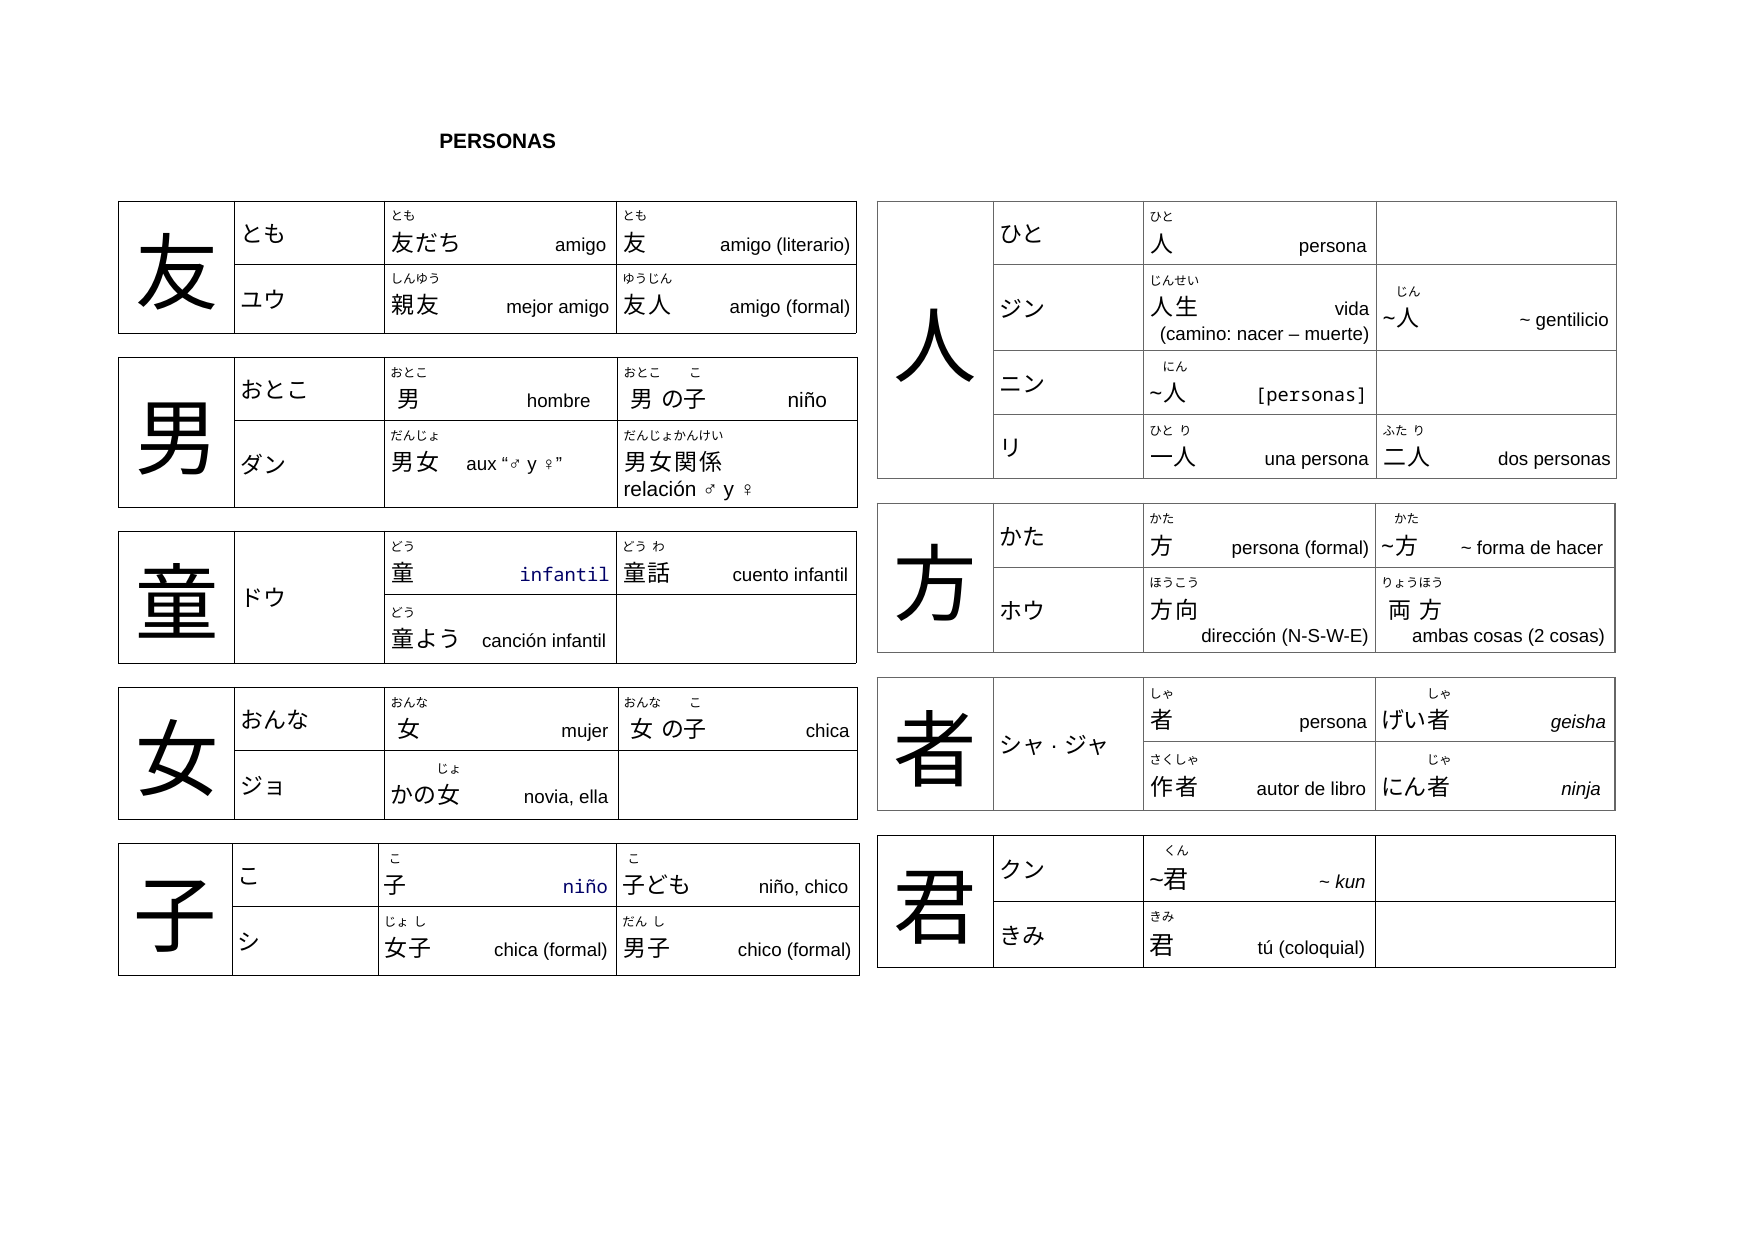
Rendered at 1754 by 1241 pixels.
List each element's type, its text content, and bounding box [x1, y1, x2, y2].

table_header [1377, 202, 1616, 264]
table_cell ~人じん ~ gentilicio [1377, 265, 1616, 350]
table_header 童 [119, 532, 234, 663]
table_cell ホウ [994, 568, 1143, 652]
table_header 子 [119, 844, 232, 975]
table_cell [619, 751, 857, 819]
table_header 童どう話わ cuento infantil [617, 532, 856, 593]
table_header 男 [119, 358, 234, 507]
table_header 子こども niño, chico [617, 844, 859, 906]
table_header とも [235, 202, 384, 263]
table_header 男おとこの子こ niño [618, 358, 857, 420]
table_header 女 [119, 688, 234, 819]
table_header 君 [878, 836, 993, 967]
table_cell 女じょ子し chica (formal) [379, 907, 616, 975]
table_cell シ [233, 907, 378, 975]
text PERSONAS [118, 129, 877, 153]
table_cell ユウ [235, 265, 384, 333]
table_cell ニン [994, 351, 1143, 414]
table_cell にん者じゃ ninja [1376, 742, 1614, 810]
table_header 方 [878, 504, 993, 652]
table_cell 君きみ tú (coloquial) [1144, 902, 1375, 967]
table_header ひと [994, 202, 1143, 264]
table_cell ジョ [235, 751, 384, 819]
table_header かた [994, 504, 1143, 567]
table_cell 作さく者しゃ autor de libro [1144, 742, 1375, 810]
table_header 子こ niño [379, 844, 616, 906]
table_header 男おとこ hombre [385, 358, 617, 420]
table_header [1376, 836, 1615, 901]
table_header シャ · ジャ [994, 678, 1143, 810]
table_cell 友ゆう人じん amigo (formal) [617, 265, 856, 333]
table_header 友 [119, 202, 234, 333]
table_cell 人じん生せい vida (camino: nacer – muerte) [1144, 265, 1376, 350]
table_cell ダン [235, 421, 384, 507]
table_cell 両りょう方ほう ambas cosas (2 cosas) [1376, 568, 1614, 652]
table_cell 男だん女じょ関かん係けい relación ♂ y ♀ [618, 421, 857, 507]
table_cell [1376, 902, 1615, 967]
table_cell 童どうよう canción infantil [385, 595, 616, 663]
table_header 者しゃ persona [1144, 678, 1375, 741]
table_cell ~人にん [personas] [1144, 351, 1376, 414]
table_header 友ともだち amigo [385, 202, 616, 263]
table_header 女おんなの子こ chica [619, 688, 857, 750]
table_header 人ひと persona [1144, 202, 1376, 264]
table_header おとこ [235, 358, 384, 420]
table_header 友とも amigo (literario) [617, 202, 856, 263]
table_cell かの女じょ novia, ella [385, 751, 618, 819]
table_header 童どう infantil [385, 532, 616, 593]
table_cell [1377, 351, 1616, 414]
table_cell きみ [994, 902, 1143, 967]
table_cell 親しん友ゆう mejor amigo [385, 265, 616, 333]
table_header ~方かた ~ forma de hacer [1376, 504, 1614, 567]
table_header クン [994, 836, 1143, 901]
table_header こ [233, 844, 378, 906]
table_header おんな [235, 688, 384, 750]
table_header 女おんな mujer [385, 688, 618, 750]
table_header げい者しゃ geisha [1376, 678, 1614, 741]
table_cell 方ほう向こう dirección (N-S-W-E) [1144, 568, 1375, 652]
table_cell 二ふた人り dos personas [1377, 415, 1616, 478]
table_cell 男だん子し chico (formal) [617, 907, 859, 975]
table_cell [617, 595, 856, 663]
table_cell ジン [994, 265, 1143, 350]
table_header 方かた persona (formal) [1144, 504, 1375, 567]
table_cell 一ひと人り una persona [1144, 415, 1376, 478]
table_header ~君くん ~ kun [1144, 836, 1375, 901]
table_header ドウ [235, 532, 384, 663]
table_header 者 [878, 678, 993, 810]
table_cell 男だん女じょ aux “♂ y ♀” [385, 421, 617, 507]
table_cell リ [994, 415, 1143, 478]
table_header 人 [878, 202, 993, 478]
